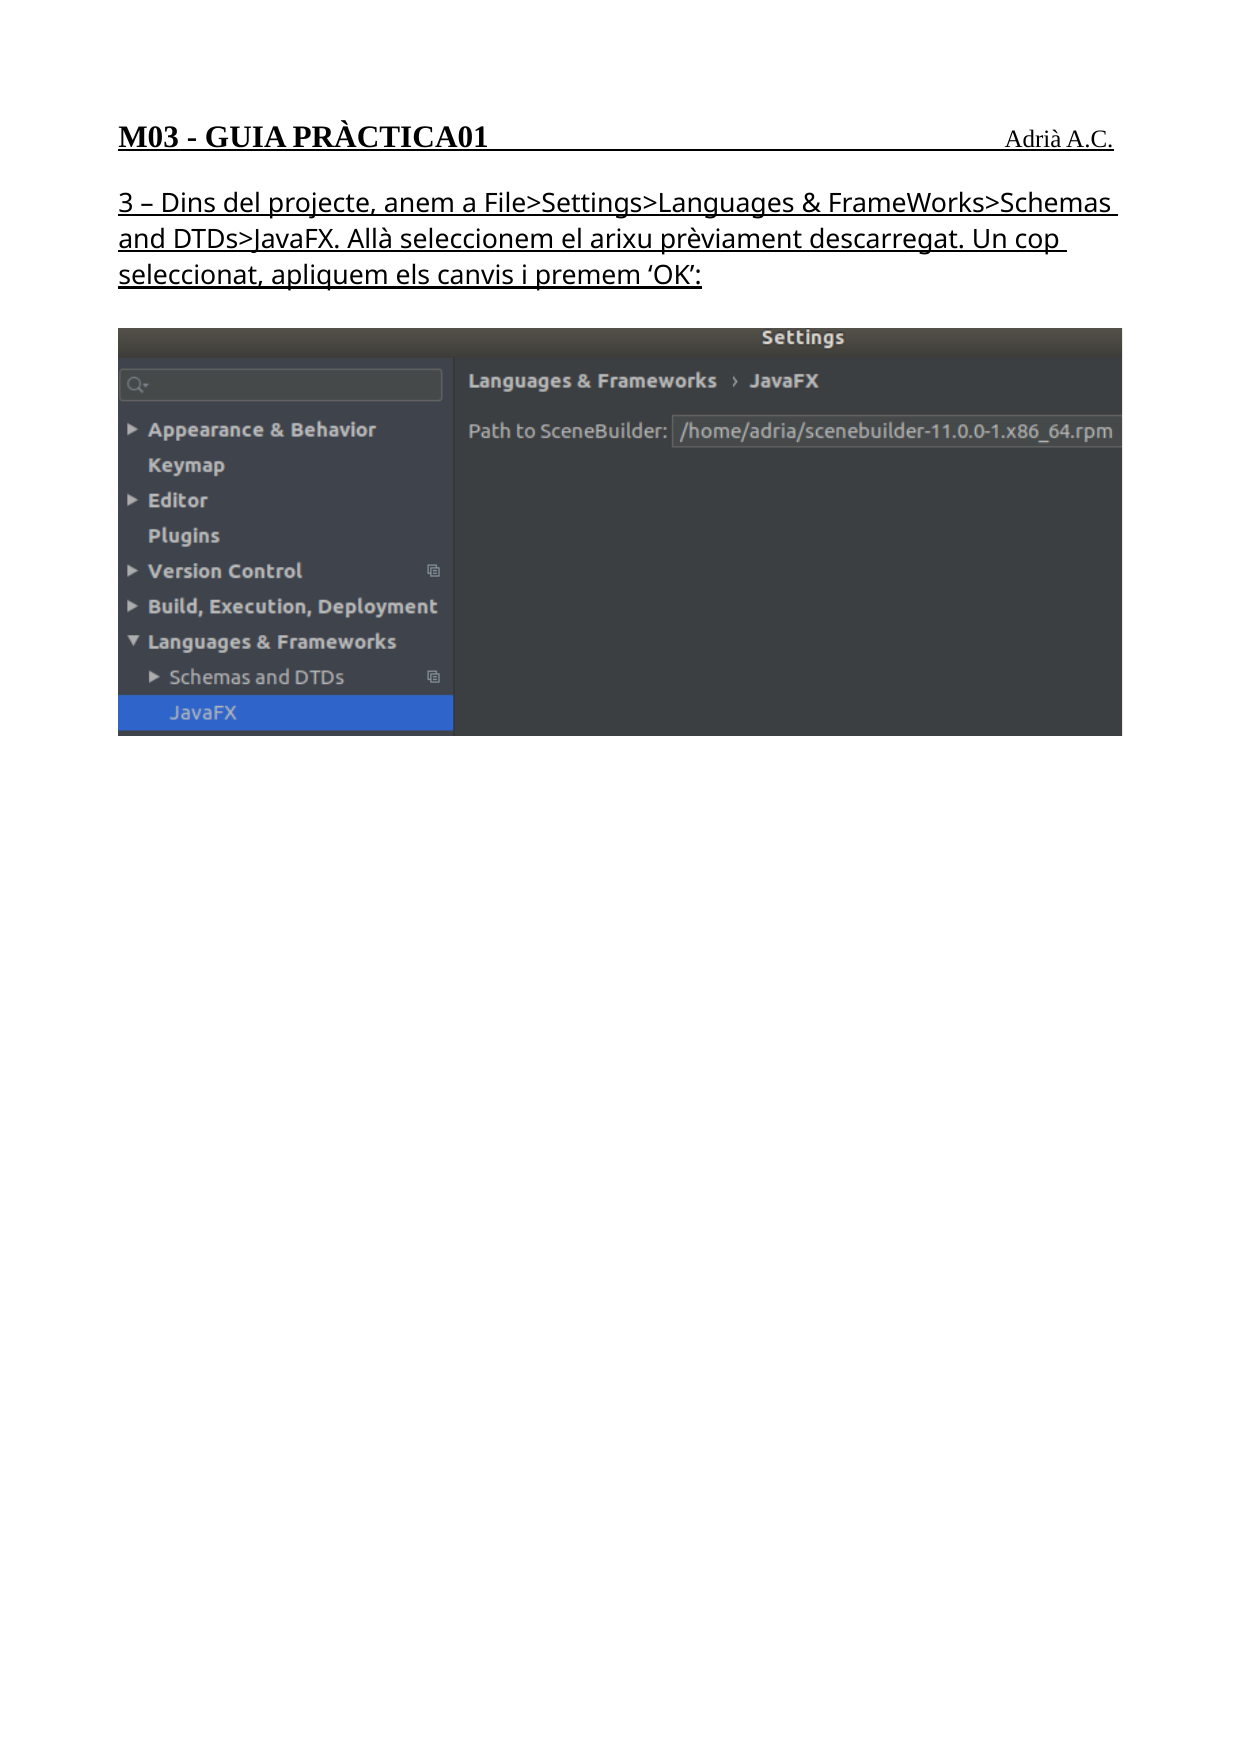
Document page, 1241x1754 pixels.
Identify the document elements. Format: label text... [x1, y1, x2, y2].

picture [118, 328, 1123, 736]
text 3 – Dins del projecte, anem a File>Settings>Languages & FrameWorks>Schemas and DTDs>JavaFX. Allà seleccionem el arixu prèviament descarregat. Un cop seleccionat, apliquem els canvis i premem ‘OK’: [118, 183, 1122, 292]
